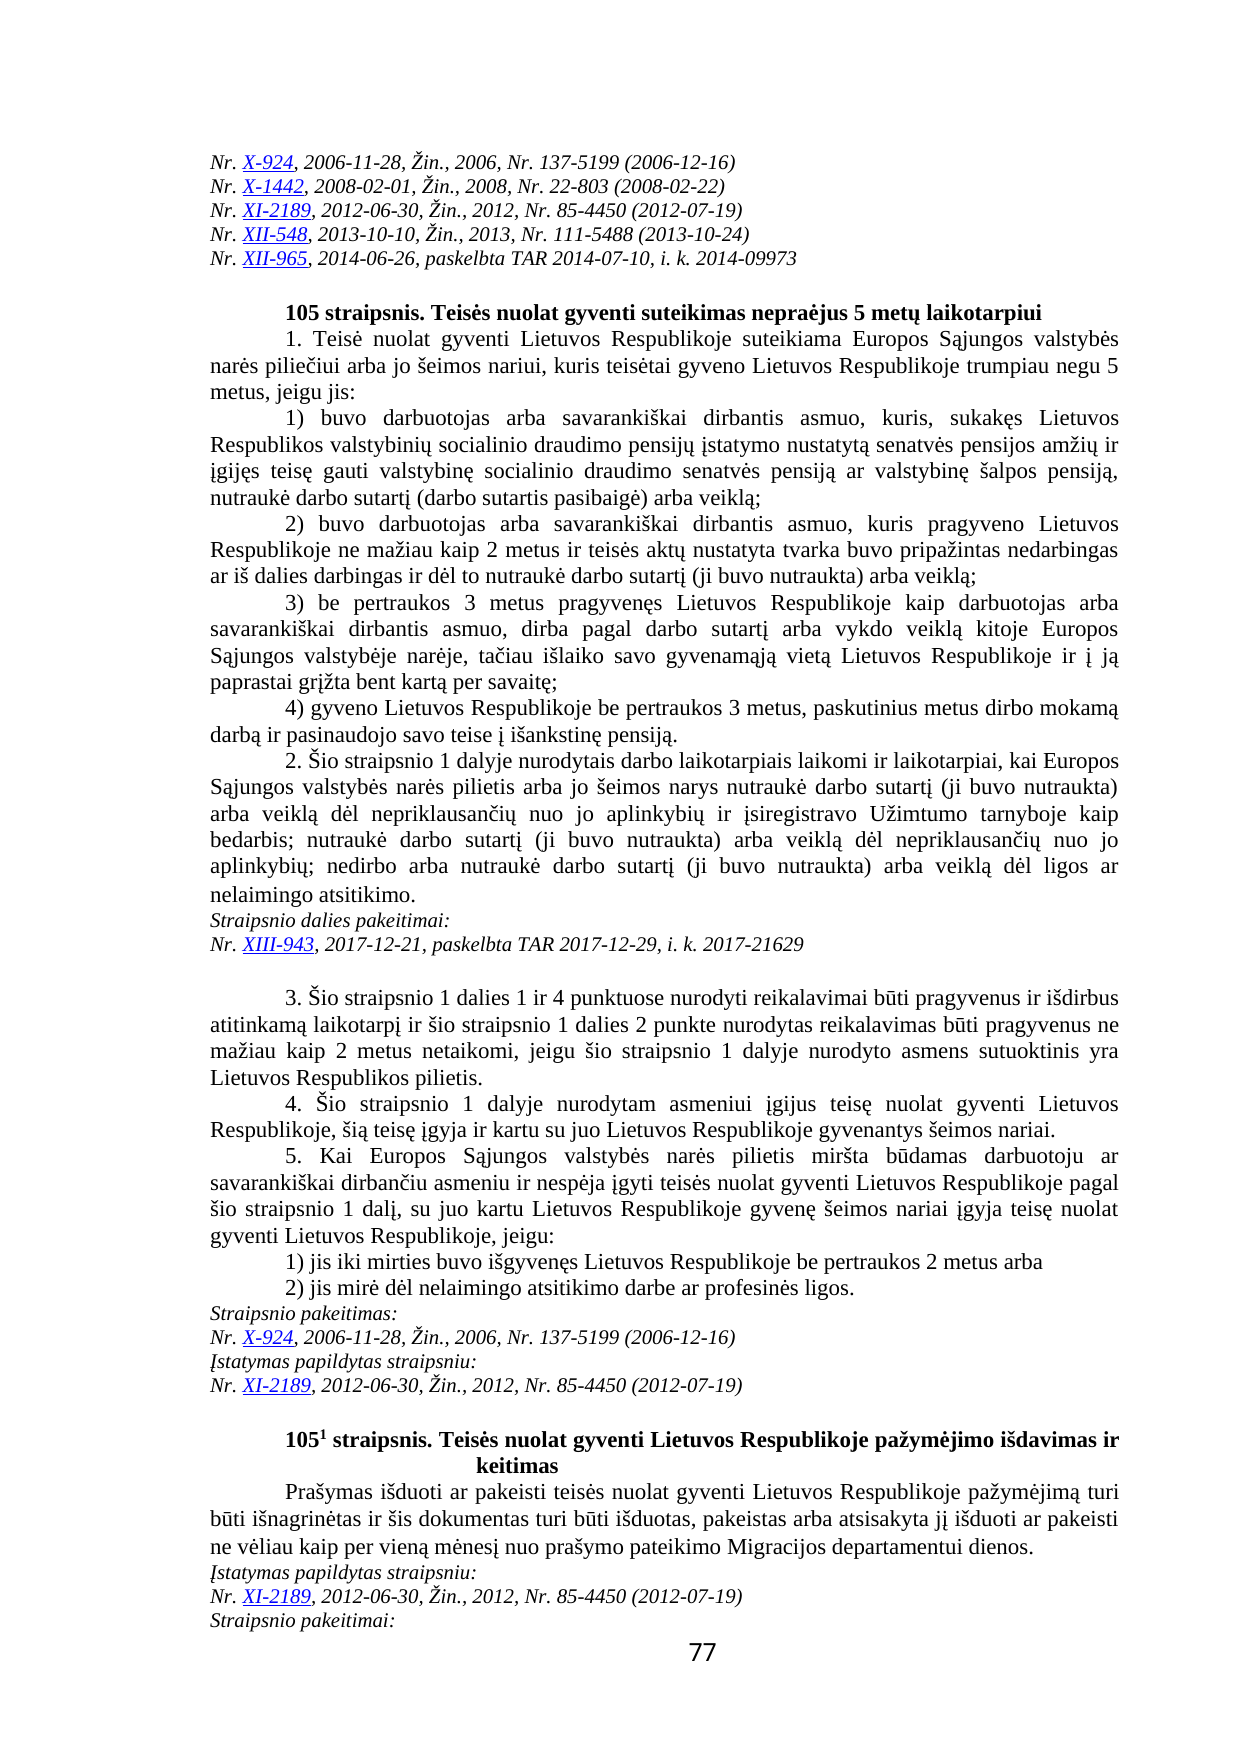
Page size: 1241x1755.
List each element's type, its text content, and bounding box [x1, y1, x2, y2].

text 5. Kai Europos Sąjungos valstybės narės pilietis miršta būdamas darbuotoju ar savarankiškai dirbančiu asmeniu ir nespėja įgyti teisės nuolat gyventi Lietuvos Respublikoje pagal šio straipsnio 1 dalį, su juo kartu Lietuvos Respublikoje gyvenę šeimos nariai įgyja teisę nuolat gyventi Lietuvos Respublikoje, jeigu: [210, 1143, 1120, 1248]
text Nr. XII-965, 2014-06-26, paskelbta TAR 2014-07-10, i. k. 2014-09973 [210, 246, 1120, 270]
text Straipsnio dalies pakeitimai: [210, 908, 1120, 932]
text 4. Šio straipsnio 1 dalyje nurodytam asmeniui įgijus teisę nuolat gyventi Lietuvos Respublikoje, šią teisę įgyja ir kartu su juo Lietuvos Respublikoje gyvenantys šeimos nariai. [210, 1090, 1120, 1143]
text Įstatymas papildytas straipsniu: [210, 1349, 1120, 1373]
text 2. Šio straipsnio 1 dalyje nurodytais darbo laikotarpiais laikomi ir laikotarpiai, kai Europos Sąjungos valstybės narės pilietis arba jo šeimos narys nutraukė darbo sutartį (ji buvo nutraukta) arba veiklą dėl nepriklausančių nuo jo aplinkybių ir įsiregistravo Užimtumo tarnyboje kaip bedarbis; nutraukė darbo sutartį (ji buvo nutraukta) arba veiklą dėl nepriklausančių nuo jo aplinkybių; nedirbo arba nutraukė darbo sutartį (ji buvo nutraukta) arba veiklą dėl ligos ar nelaimingo atsitikimo. [210, 747, 1120, 908]
text Straipsnio pakeitimas: [210, 1301, 1120, 1325]
text 4) gyveno Lietuvos Respublikoje be pertraukos 3 metus, paskutinius metus dirbo mokamą darbą ir pasinaudojo savo teise į išankstinę pensiją. [210, 694, 1120, 747]
text Įstatymas papildytas straipsniu: [210, 1560, 1120, 1584]
text 1051 straipsnis. Teisės nuolat gyventi Lietuvos Respublikoje pažymėjimo išdavimas ir keitimas [285, 1426, 1120, 1478]
text 1) jis iki mirties buvo išgyvenęs Lietuvos Respublikoje be pertraukos 2 metus arba [210, 1248, 1120, 1274]
text Nr. XI-2189, 2012-06-30, Žin., 2012, Nr. 85-4450 (2012-07-19) [210, 1373, 1120, 1397]
text 3) be pertraukos 3 metus pragyvenęs Lietuvos Respublikoje kaip darbuotojas arba savarankiškai dirbantis asmuo, dirba pagal darbo sutartį arba vykdo veiklą kitoje Europos Sąjungos valstybėje narėje, tačiau išlaiko savo gyvenamąją vietą Lietuvos Respublikoje ir į ją paprastai grįžta bent kartą per savaitę; [210, 589, 1120, 694]
text 1) buvo darbuotojas arba savarankiškai dirbantis asmuo, kuris, sukakęs Lietuvos Respublikos valstybinių socialinio draudimo pensijų įstatymo nustatytą senatvės pensijos amžių ir įgijęs teisę gauti valstybinę socialinio draudimo senatvės pensiją ar valstybinę šalpos pensiją, nutraukė darbo sutartį (darbo sutartis pasibaigė) arba veiklą; [210, 404, 1120, 510]
text Nr. XIII-943, 2017-12-21, paskelbta TAR 2017-12-29, i. k. 2017-21629 [210, 932, 1120, 956]
text Prašymas išduoti ar pakeisti teisės nuolat gyventi Lietuvos Respublikoje pažymėjimą turi būti išnagrinėtas ir šis dokumentas turi būti išduotas, pakeistas arba atsisakyta jį išduoti ar pakeisti ne vėliau kaip per vieną mėnesį nuo prašymo pateikimo Migracijos departamentui dienos. [210, 1478, 1120, 1560]
text Nr. XI-2189, 2012-06-30, Žin., 2012, Nr. 85-4450 (2012-07-19) [210, 198, 1120, 222]
text 2) buvo darbuotojas arba savarankiškai dirbantis asmuo, kuris pragyveno Lietuvos Respublikoje ne mažiau kaip 2 metus ir teisės aktų nustatyta tvarka buvo pripažintas nedarbingas ar iš dalies darbingas ir dėl to nutraukė darbo sutartį (ji buvo nutraukta) arba veiklą; [210, 510, 1120, 589]
text Nr. X-924, 2006-11-28, Žin., 2006, Nr. 137-5199 (2006-12-16) [210, 1325, 1120, 1349]
text 105 straipsnis. Teisės nuolat gyventi suteikimas nepraėjus 5 metų laikotarpiui [285, 299, 1120, 325]
text Straipsnio pakeitimai: [210, 1608, 1120, 1632]
text Nr. XI-2189, 2012-06-30, Žin., 2012, Nr. 85-4450 (2012-07-19) [210, 1584, 1120, 1608]
text 2) jis mirė dėl nelaimingo atsitikimo darbe ar profesinės ligos. [210, 1274, 1120, 1301]
text Nr. X-1442, 2008-02-01, Žin., 2008, Nr. 22-803 (2008-02-22) [210, 174, 1120, 198]
text 3. Šio straipsnio 1 dalies 1 ir 4 punktuose nurodyti reikalavimai būti pragyvenus ir išdirbus atitinkamą laikotarpį ir šio straipsnio 1 dalies 2 punkte nurodytas reikalavimas būti pragyvenus ne mažiau kaip 2 metus netaikomi, jeigu šio straipsnio 1 dalyje nurodyto asmens sutuoktinis yra Lietuvos Respublikos pilietis. [210, 984, 1120, 1090]
text Nr. X-924, 2006-11-28, Žin., 2006, Nr. 137-5199 (2006-12-16) [210, 150, 1120, 174]
text Nr. XII-548, 2013-10-10, Žin., 2013, Nr. 111-5488 (2013-10-24) [210, 222, 1120, 246]
text 1. Teisė nuolat gyventi Lietuvos Respublikoje suteikiama Europos Sąjungos valstybės narės piliečiui arba jo šeimos nariui, kuris teisėtai gyveno Lietuvos Respublikoje trumpiau negu 5 metus, jeigu jis: [210, 325, 1120, 404]
